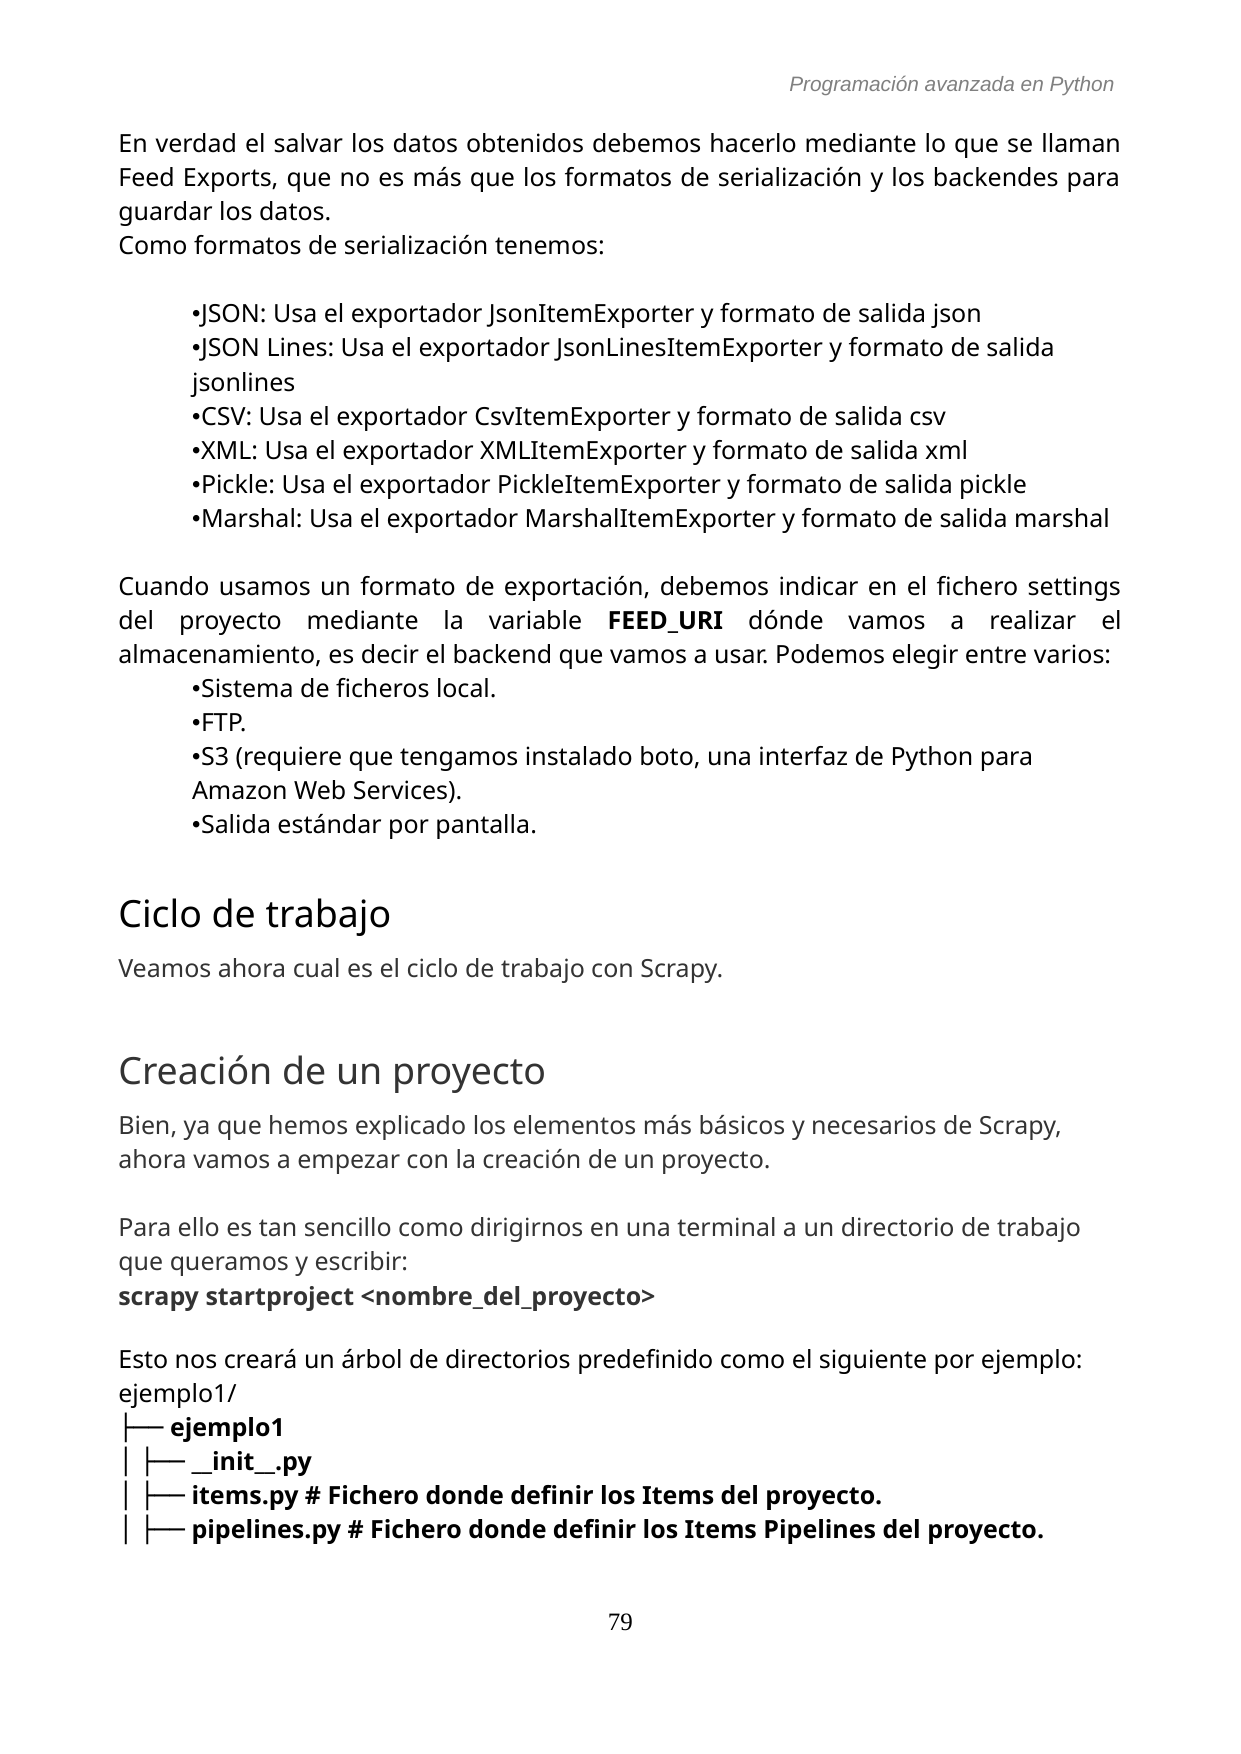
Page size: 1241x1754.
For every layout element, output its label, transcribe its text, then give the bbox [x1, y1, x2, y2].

text scrapy startproject <nombre_del_proyecto> [118, 1278, 1122, 1312]
text │ ├── __init__.py [118, 1444, 1122, 1478]
list JSON: Usa el exportador JsonItemExporter y formato de salida json [118, 296, 1122, 330]
text Creación de un proyecto [118, 1044, 1122, 1095]
text Esto nos creará un árbol de directorios predefinido como el siguiente por ejemplo: [118, 1342, 1122, 1376]
text Ciclo de trabajo [118, 888, 1122, 939]
text Como formatos de serialización tenemos: [118, 228, 1122, 262]
text Cuando usamos un formato de exportación, debemos indicar en el fichero settings del proyecto mediante la variable FEED_URI dónde vamos a realizar el almacenamiento, es decir el backend que vamos a usar. Podemos elegir entre varios: [118, 568, 1122, 671]
list JSON Lines: Usa el exportador JsonLinesItemExporter y formato de salida jsonlines [118, 330, 1122, 398]
text │ ├── pipelines.py # Fichero donde definir los Items Pipelines del proyecto. [118, 1512, 1122, 1546]
text ├── ejemplo1 [118, 1410, 1122, 1444]
list XML: Usa el exportador XMLItemExporter y formato de salida xml [118, 432, 1122, 466]
text │ ├── items.py # Fichero donde definir los Items del proyecto. [118, 1478, 1122, 1512]
text Veamos ahora cual es el ciclo de trabajo con Scrapy. [118, 951, 1122, 985]
text ejemplo1/ [118, 1376, 1122, 1410]
list Pickle: Usa el exportador PickleItemExporter y formato de salida pickle [118, 466, 1122, 500]
list Marshal: Usa el exportador MarshalItemExporter y formato de salida marshal [118, 500, 1122, 534]
list CSV: Usa el exportador CsvItemExporter y formato de salida csv [118, 398, 1122, 432]
text Bien, ya que hemos explicado los elementos más básicos y necesarios de Scrapy, ahora vamos a empezar con la creación de un proyecto. Para ello es tan sencillo como dirigirnos en una terminal a un directorio de trabajo que queramos y escribir: [118, 1108, 1122, 1278]
list FTP. [118, 705, 1122, 739]
list S3 (requiere que tengamos instalado boto, una interfaz de Python para Amazon Web Services). [118, 739, 1122, 807]
text En verdad el salvar los datos obtenidos debemos hacerlo mediante lo que se llaman Feed Exports, que no es más que los formatos de serialización y los backendes para guardar los datos. [118, 126, 1122, 228]
list Salida estándar por pantalla. [118, 807, 1122, 841]
list Sistema de ficheros local. [118, 671, 1122, 705]
